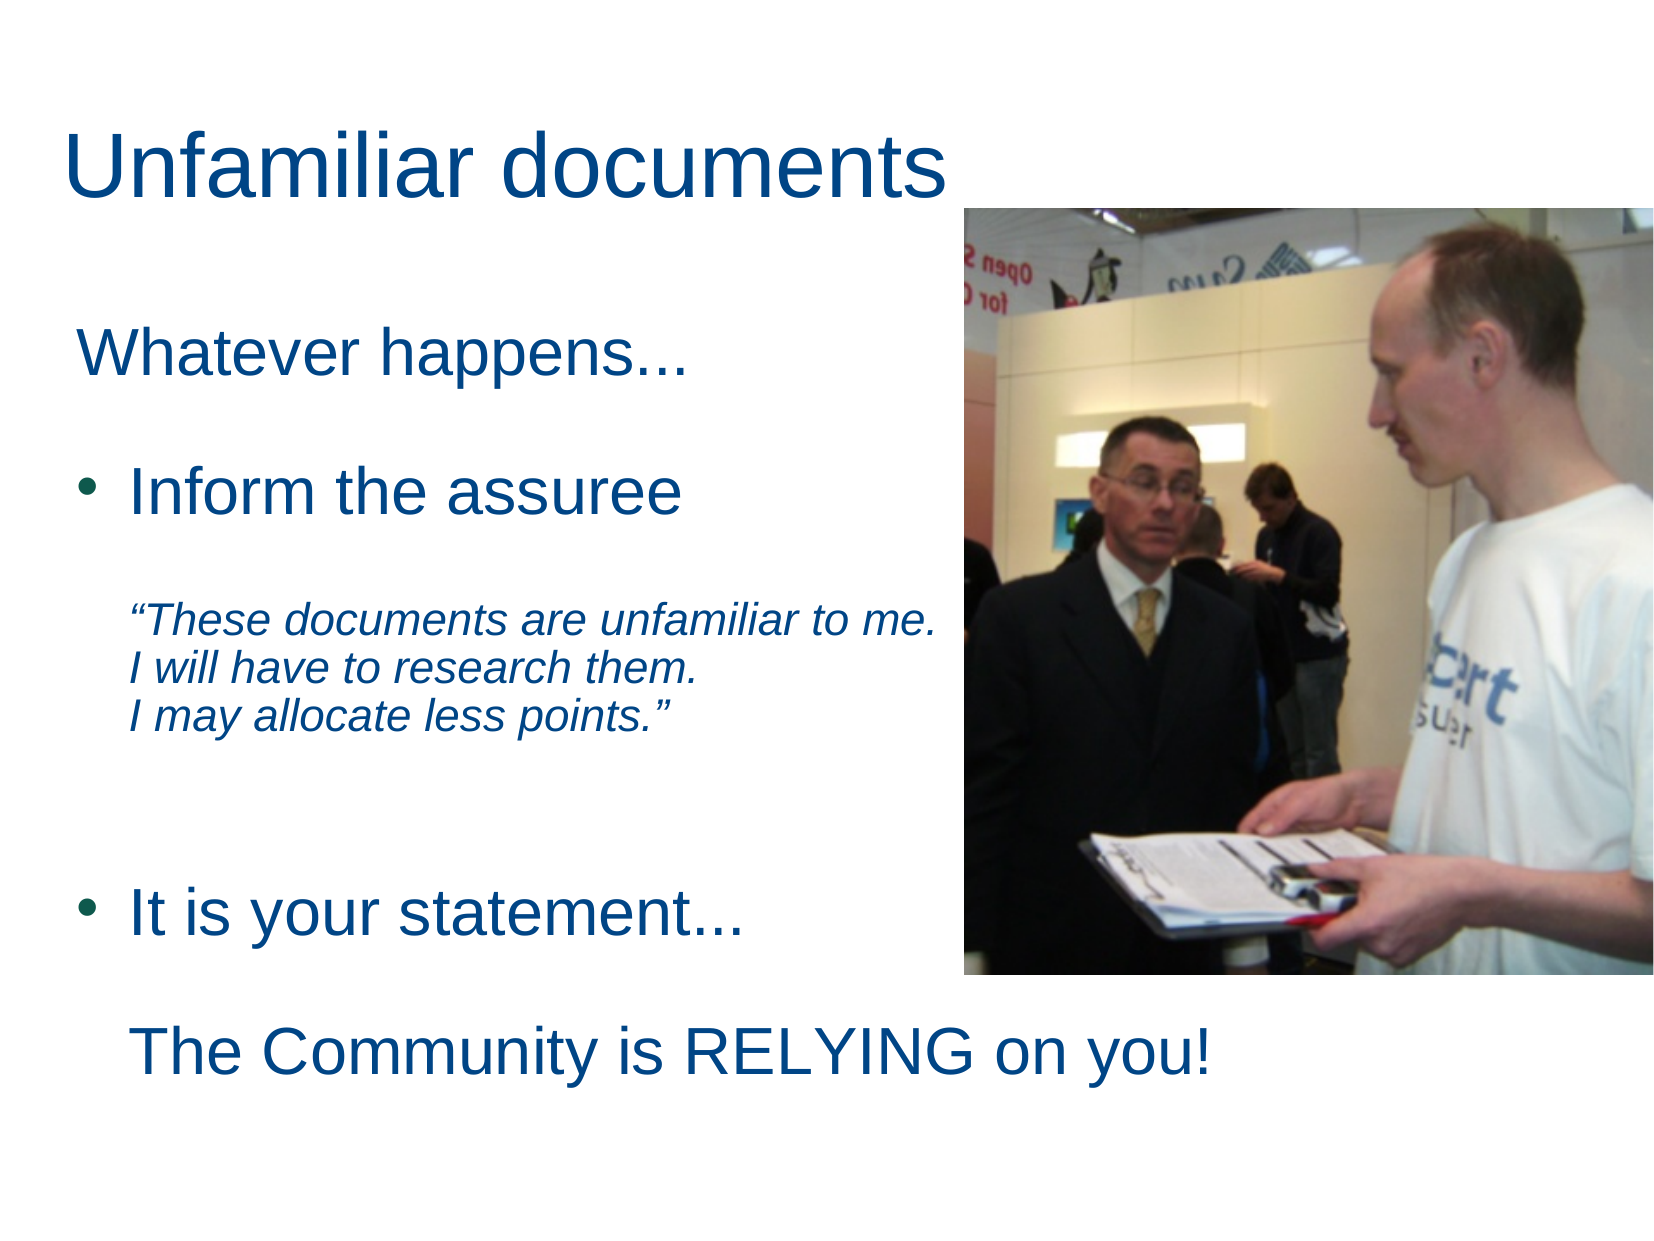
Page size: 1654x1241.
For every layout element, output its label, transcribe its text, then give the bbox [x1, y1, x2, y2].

list Whatever happens... Inform the assuree “These documents are unfamiliar to me. I will have to research them. I may allocate less points.” It is your statement... The Community is RELYING on you! [59, 315, 1329, 1152]
title Unfamiliar documents [62, 59, 975, 217]
picture [964, 208, 1654, 975]
